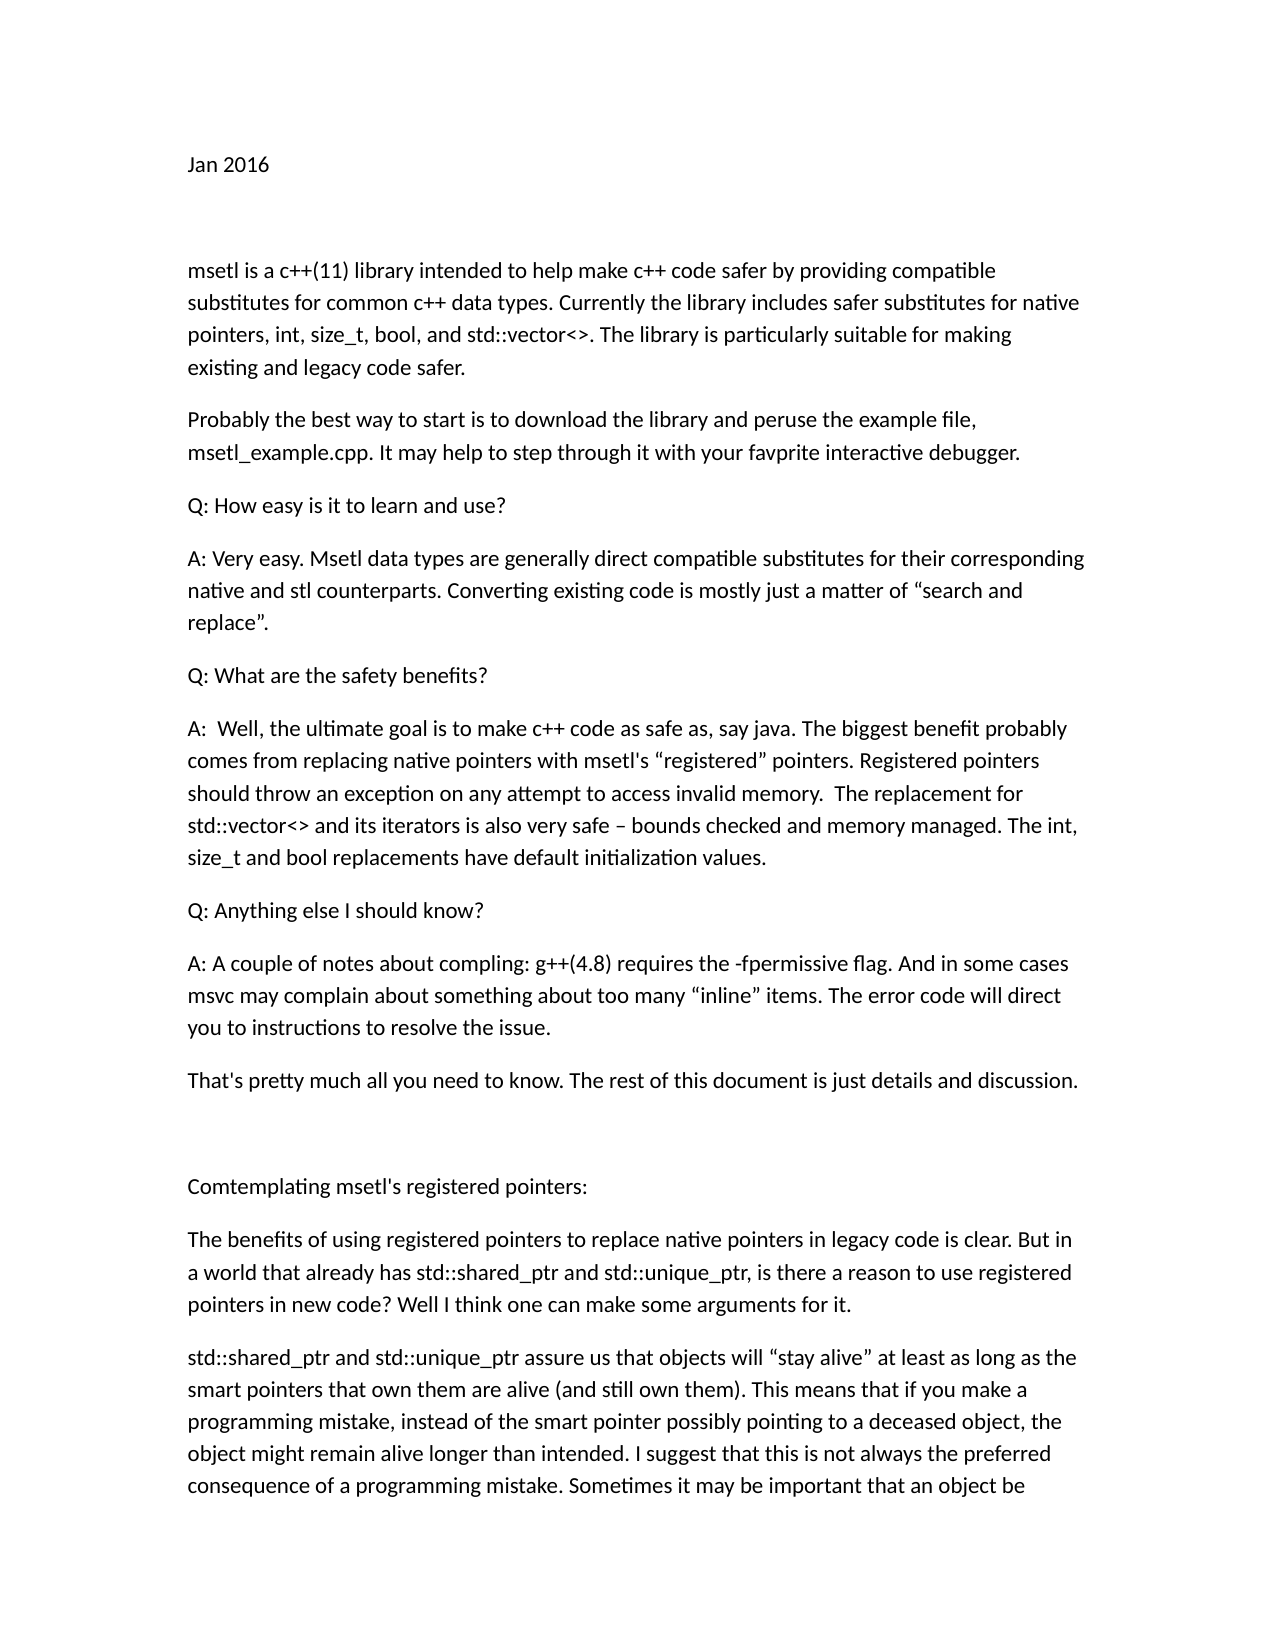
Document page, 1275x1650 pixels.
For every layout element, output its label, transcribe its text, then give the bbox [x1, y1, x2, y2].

text Q: Anything else I should know? [187, 896, 1087, 924]
text A: A couple of notes about compling: g++(4.8) requires the -fpermissive flag. And in some cases msvc may complain about something about too many “inline” items. The error code will direct you to instructions to resolve the issue. [187, 949, 1087, 1041]
text Q: What are the safety benefits? [187, 661, 1087, 689]
text Jan 2016 [187, 150, 1087, 178]
text A: Well, the ultimate goal is to make c++ code as safe as, say java. The biggest benefit probably comes from replacing native pointers with msetl's “registered” pointers. Registered pointers should throw an exception on any attempt to access invalid memory. The replacement for std::vector<> and its iterators is also very safe – bounds checked and memory managed. The int, size_t and bool replacements have default initialization values. [187, 714, 1087, 871]
text Q: How easy is it to learn and use? [187, 491, 1087, 519]
text The benefits of using registered pointers to replace native pointers in legacy code is clear. But in a world that already has std::shared_ptr and std::unique_ptr, is there a reason to use registered pointers in new code? Well I think one can make some arguments for it. [187, 1226, 1087, 1318]
text msetl is a c++(11) library intended to help make c++ code safer by providing compatible substitutes for common c++ data types. Currently the library includes safer substitutes for native pointers, int, size_t, bool, and std::vector<>. The library is particularly suitable for making existing and legacy code safer. [187, 256, 1087, 381]
text Probably the best way to start is to download the library and peruse the example file, msetl_example.cpp. It may help to step through it with your favprite interactive debugger. [187, 406, 1087, 466]
text Comtemplating msetl's registered pointers: [187, 1172, 1087, 1201]
text A: Very easy. Msetl data types are generally direct compatible substitutes for their corresponding native and stl counterparts. Converting existing code is mostly just a matter of “search and replace”. [187, 544, 1087, 636]
text That's pretty much all you need to know. The rest of this document is just details and discussion. [187, 1066, 1087, 1094]
text std::shared_ptr and std::unique_ptr assure us that objects will “stay alive” at least as long as the smart pointers that own them are alive (and still own them). This means that if you make a programming mistake, instead of the smart pointer possibly pointing to a deceased object, the object might remain alive longer than intended. I suggest that this is not always the preferred consequence of a programming mistake. Sometimes it may be important that an object be [187, 1343, 1087, 1500]
